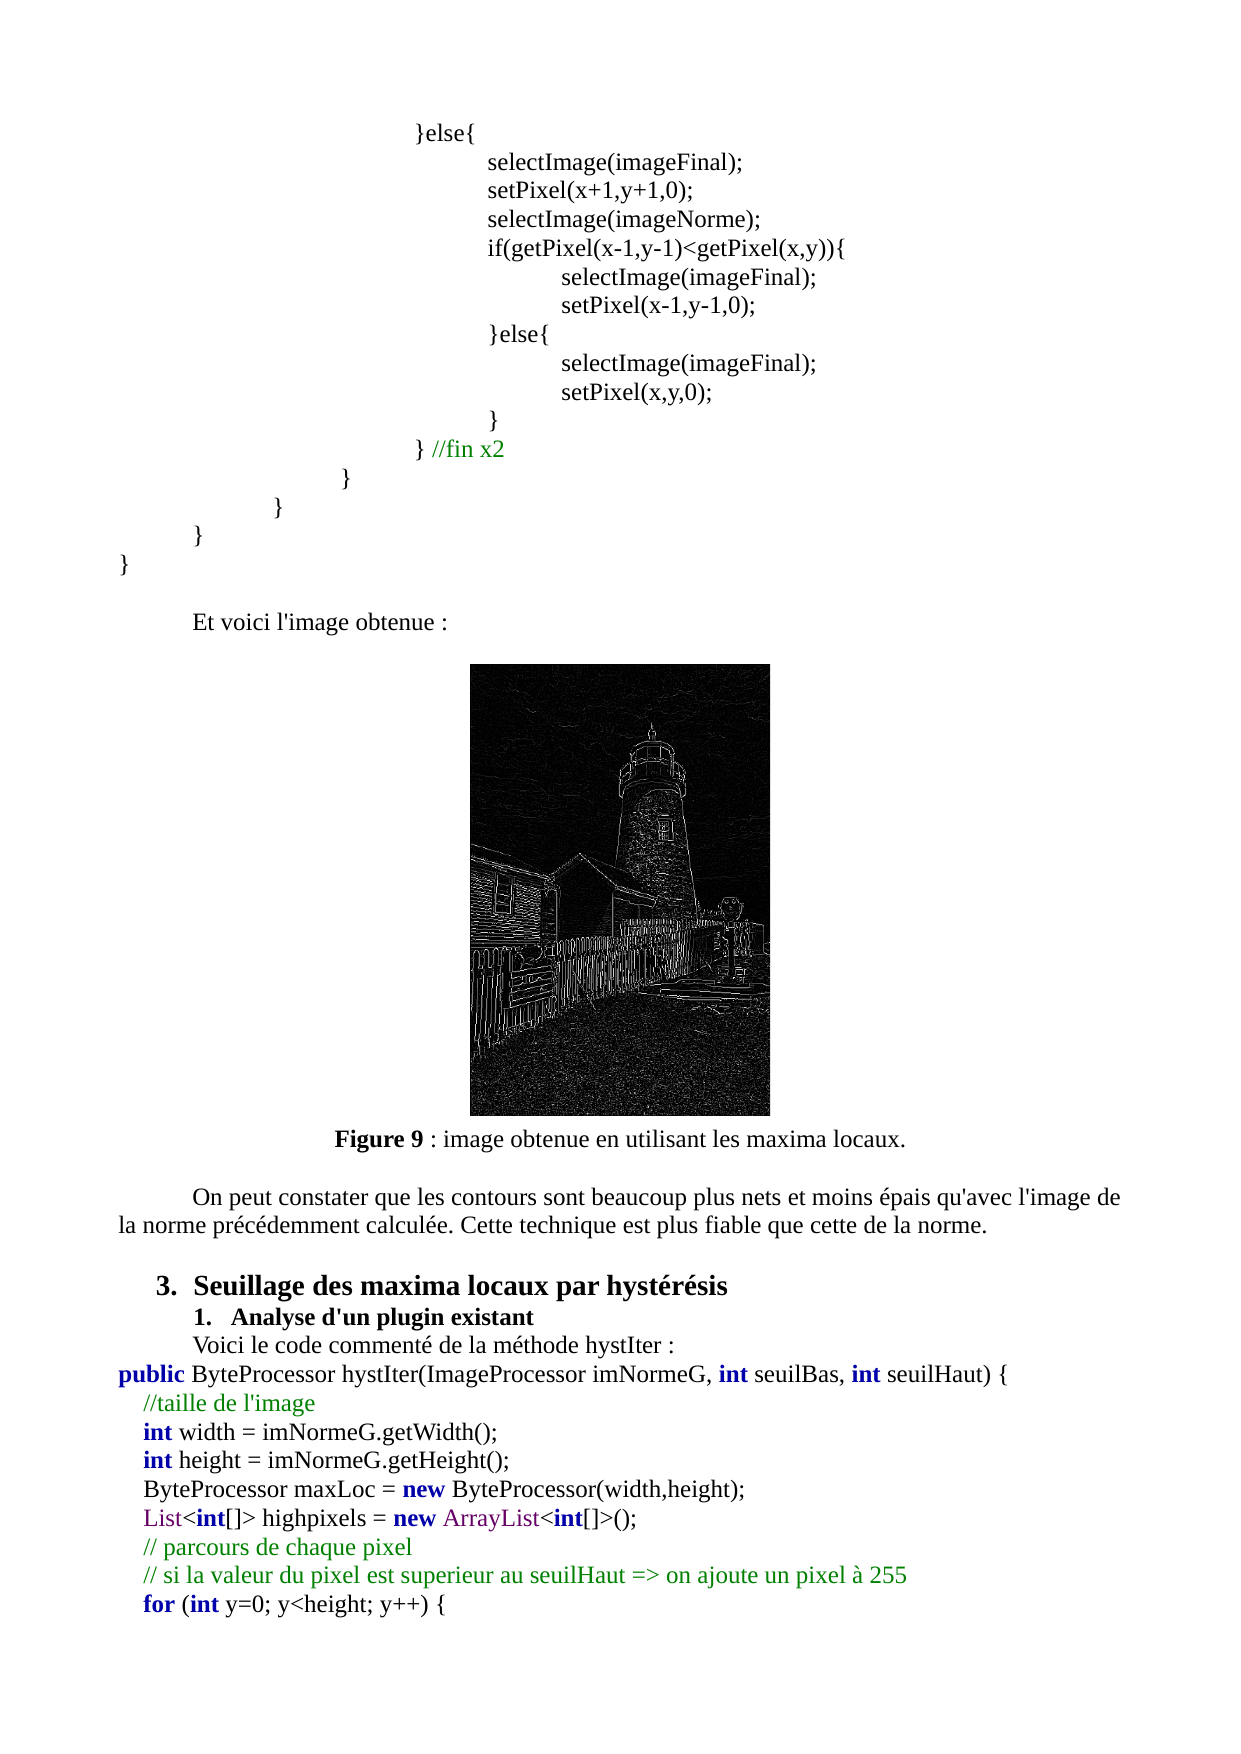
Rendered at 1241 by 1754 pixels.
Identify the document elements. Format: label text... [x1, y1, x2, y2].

text ByteProcessor maxLoc = new ByteProcessor(width,height); [118, 1474, 1122, 1503]
text selectImage(imageFinal); [118, 262, 1122, 291]
text setPixel(x+1,y+1,0); [118, 176, 1122, 204]
text Et voici l'image obtenue : [118, 607, 1122, 636]
text if(getPixel(x-1,y-1)<getPixel(x,y)){ [118, 233, 1122, 262]
text selectImage(imageFinal); [118, 348, 1122, 377]
text setPixel(x-1,y-1,0); [118, 291, 1122, 319]
text }else{ [118, 118, 1122, 147]
text } [118, 463, 1122, 492]
text // parcours de chaque pixel [118, 1532, 1122, 1560]
text //taille de l'image [118, 1388, 1122, 1417]
text } //fin x2 [118, 434, 1122, 463]
text }else{ [118, 319, 1122, 348]
text setPixel(x,y,0); [118, 377, 1122, 406]
text List<int[]> highpixels = new ArrayList<int[]>(); [118, 1503, 1122, 1532]
text Voici le code commenté de la méthode hystIter : [118, 1330, 1122, 1359]
text int width = imNormeG.getWidth(); [118, 1417, 1122, 1445]
text Figure 9 : image obtenue en utilisant les maxima locaux. [118, 1124, 1122, 1153]
text for (int y=0; y<height; y++) { [118, 1589, 1122, 1618]
text } [118, 549, 1122, 578]
text selectImage(imageNorme); [118, 204, 1122, 233]
text } [118, 521, 1122, 549]
text int height = imNormeG.getHeight(); [118, 1445, 1122, 1474]
text } [118, 406, 1122, 434]
picture [470, 664, 771, 1116]
text // si la valeur du pixel est superieur au seuilHaut => on ajoute un pixel à 255 [118, 1560, 1122, 1589]
text selectImage(imageFinal); [118, 147, 1122, 176]
list Analyse d'un plugin existant [193, 1302, 1122, 1330]
text } [118, 492, 1122, 521]
text public ByteProcessor hystIter(ImageProcessor imNormeG, int seuilBas, int seuilHaut) { [118, 1359, 1122, 1388]
list Seuillage des maxima locaux par hystérésis [156, 1268, 1122, 1302]
text On peut constater que les contours sont beaucoup plus nets et moins épais qu'avec l'image de la norme précédemment calculée. Cette technique est plus fiable que cette de la norme. [118, 1182, 1122, 1239]
